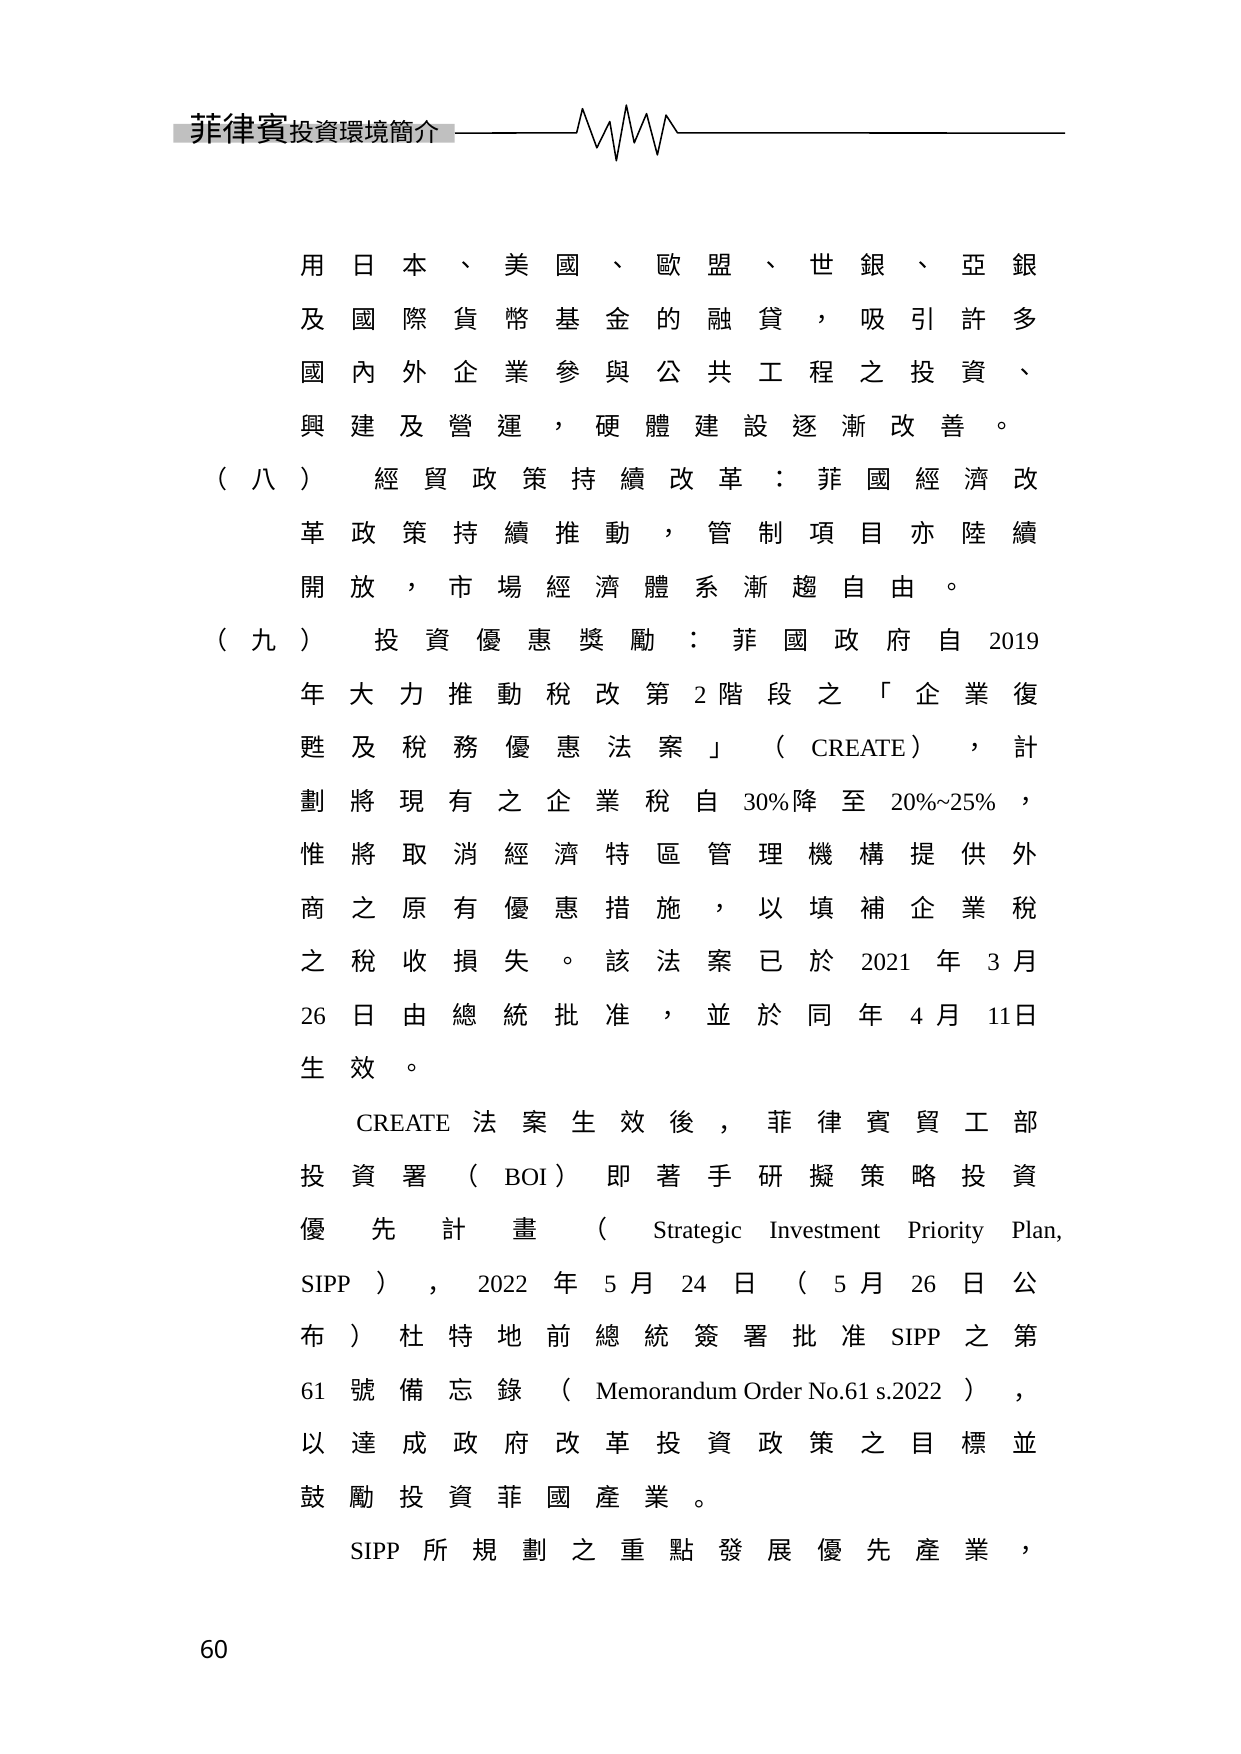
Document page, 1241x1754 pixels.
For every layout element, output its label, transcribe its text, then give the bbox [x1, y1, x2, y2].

text CREATE法案生效後，菲律賓貿工部投資署（BOI）即著手研擬策略投資優先計畫（Strategic Investment Priority Plan, SIPP），2022年5月24日（5月26日公布）杜特地前總統簽署批准SIPP之第61號備忘錄（Memorandum Order No.61 s.2022），以達成政府改革投資政策之目標並鼓勵投資菲國產業。 [276, 1094, 1063, 1522]
text （八） 經貿政策持續改革：菲國經濟改革政策持續推動，管制項目亦陸續開放，市場經濟體系漸趨自由。 [202, 451, 1063, 612]
text （九） 投資優惠獎勵：菲國政府自2019年大力推動稅改第2階段之「企業復甦及稅務優惠法案」（CREATE），計劃將現有之企業稅自30%降至20%~25%，惟將取消經濟特區管理機構提供外商之原有優惠措施，以填補企業稅之稅收損失。該法案已於2021年3月26日由總統批准，並於同年4月11日生效。 [202, 612, 1063, 1094]
text SIPP所規劃之重點發展優先產業， [276, 1522, 1063, 1576]
text 用日本、美國、歐盟、世銀、亞銀及國際貨幣基金的融貸，吸引許多國內外企業參與公共工程之投資、興建及營運，硬體建設逐漸改善。 [202, 237, 1063, 451]
